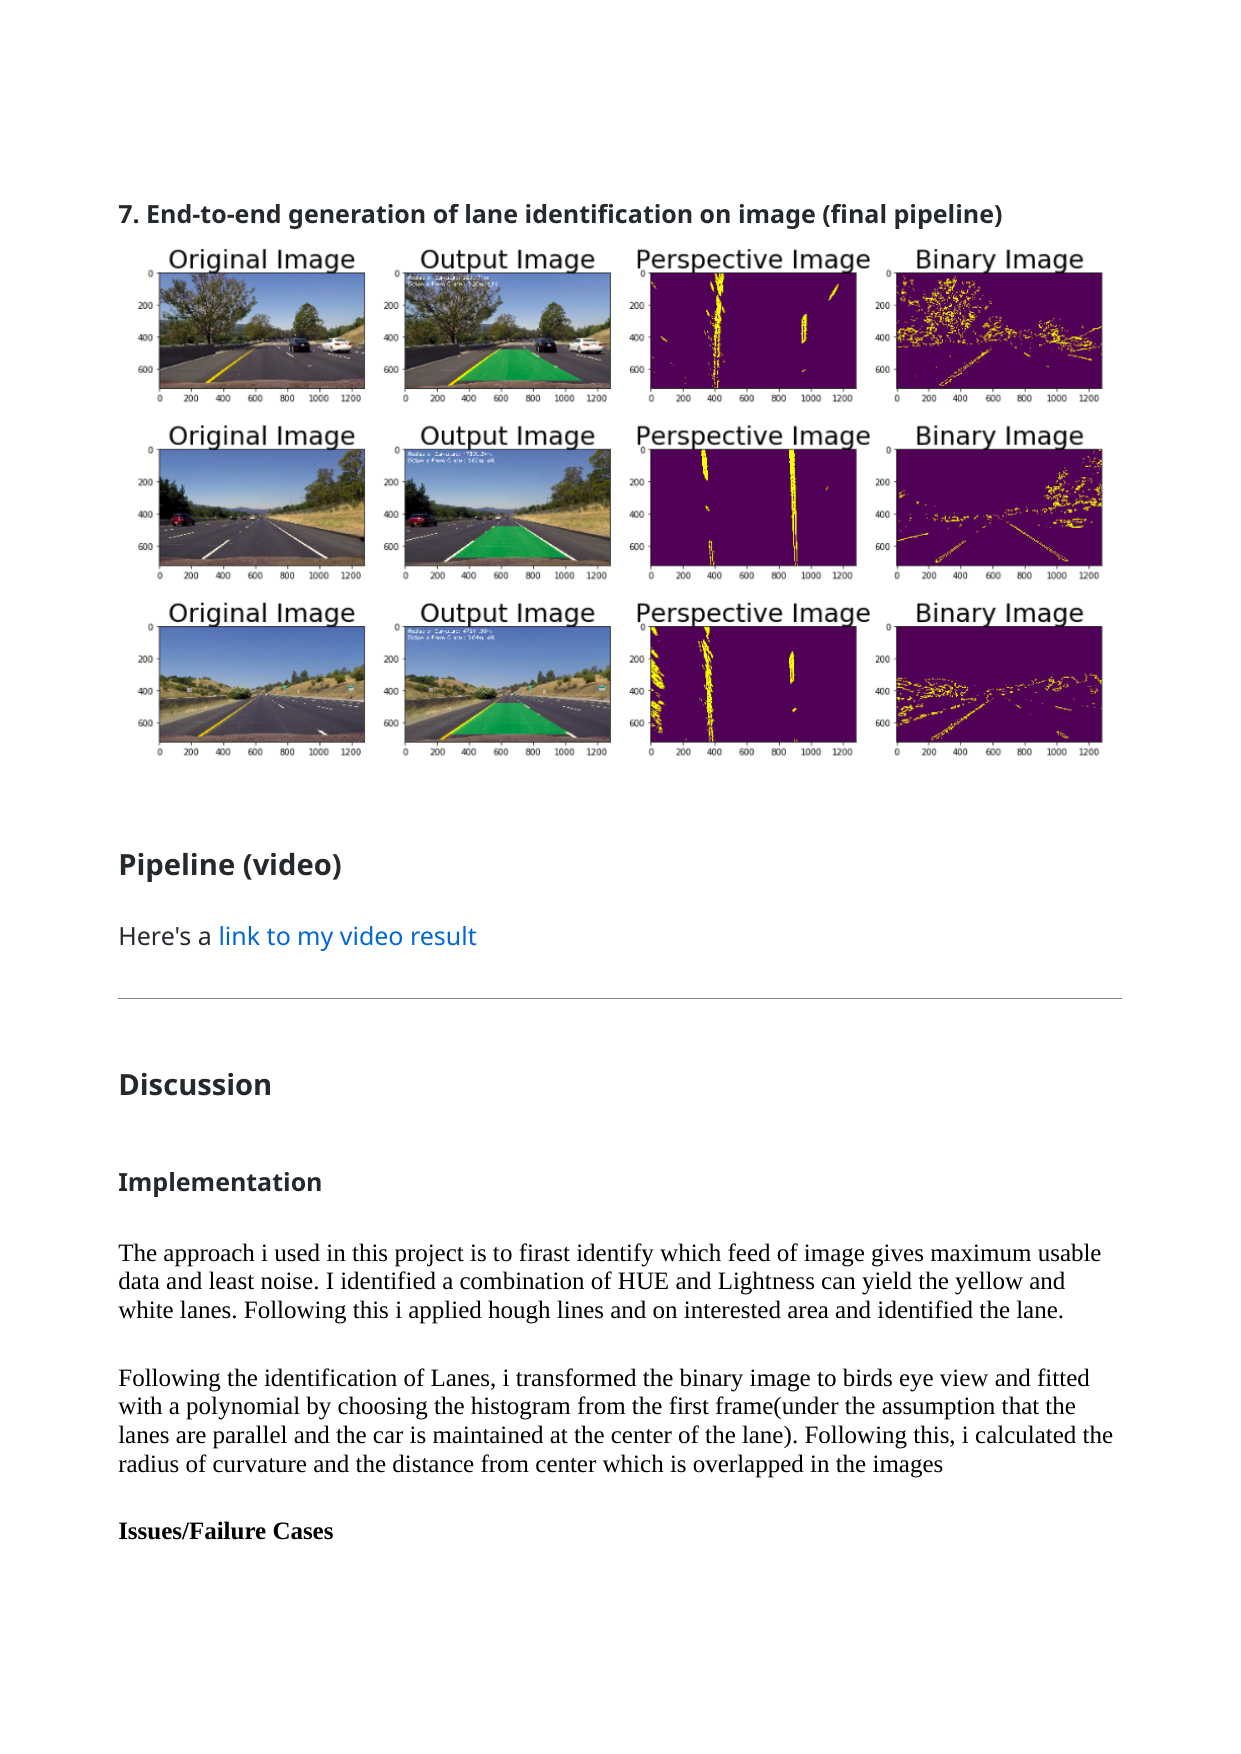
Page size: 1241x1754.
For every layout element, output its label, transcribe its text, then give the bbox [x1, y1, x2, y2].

text The approach i used in this project is to firast identify which feed of image gives maximum usable data and least noise. I identified a combination of HUE and Lightness can yield the yellow and white lanes. Following this i applied hough lines and on interested area and identified the lane. [118, 1238, 1122, 1324]
picture [118, 235, 1123, 770]
subtitle Discussion [118, 1064, 1122, 1104]
text 7. End-to-end generation of lane identification on image (final pipeline) [118, 196, 1122, 231]
text Following the identification of Lanes, i transformed the binary image to birds eye view and fitted with a polynomial by choosing the histogram from the first frame(under the assumption that the lanes are parallel and the car is maintained at the center of the lane). Following this, i calculated the radius of curvature and the distance from center which is overlapped in the images [118, 1363, 1122, 1478]
text Here's a link to my video result [118, 919, 1122, 953]
text Implementation [118, 1165, 1122, 1199]
text Issues/Failure Cases [118, 1516, 1122, 1545]
subtitle Pipeline (video) [118, 844, 1122, 884]
